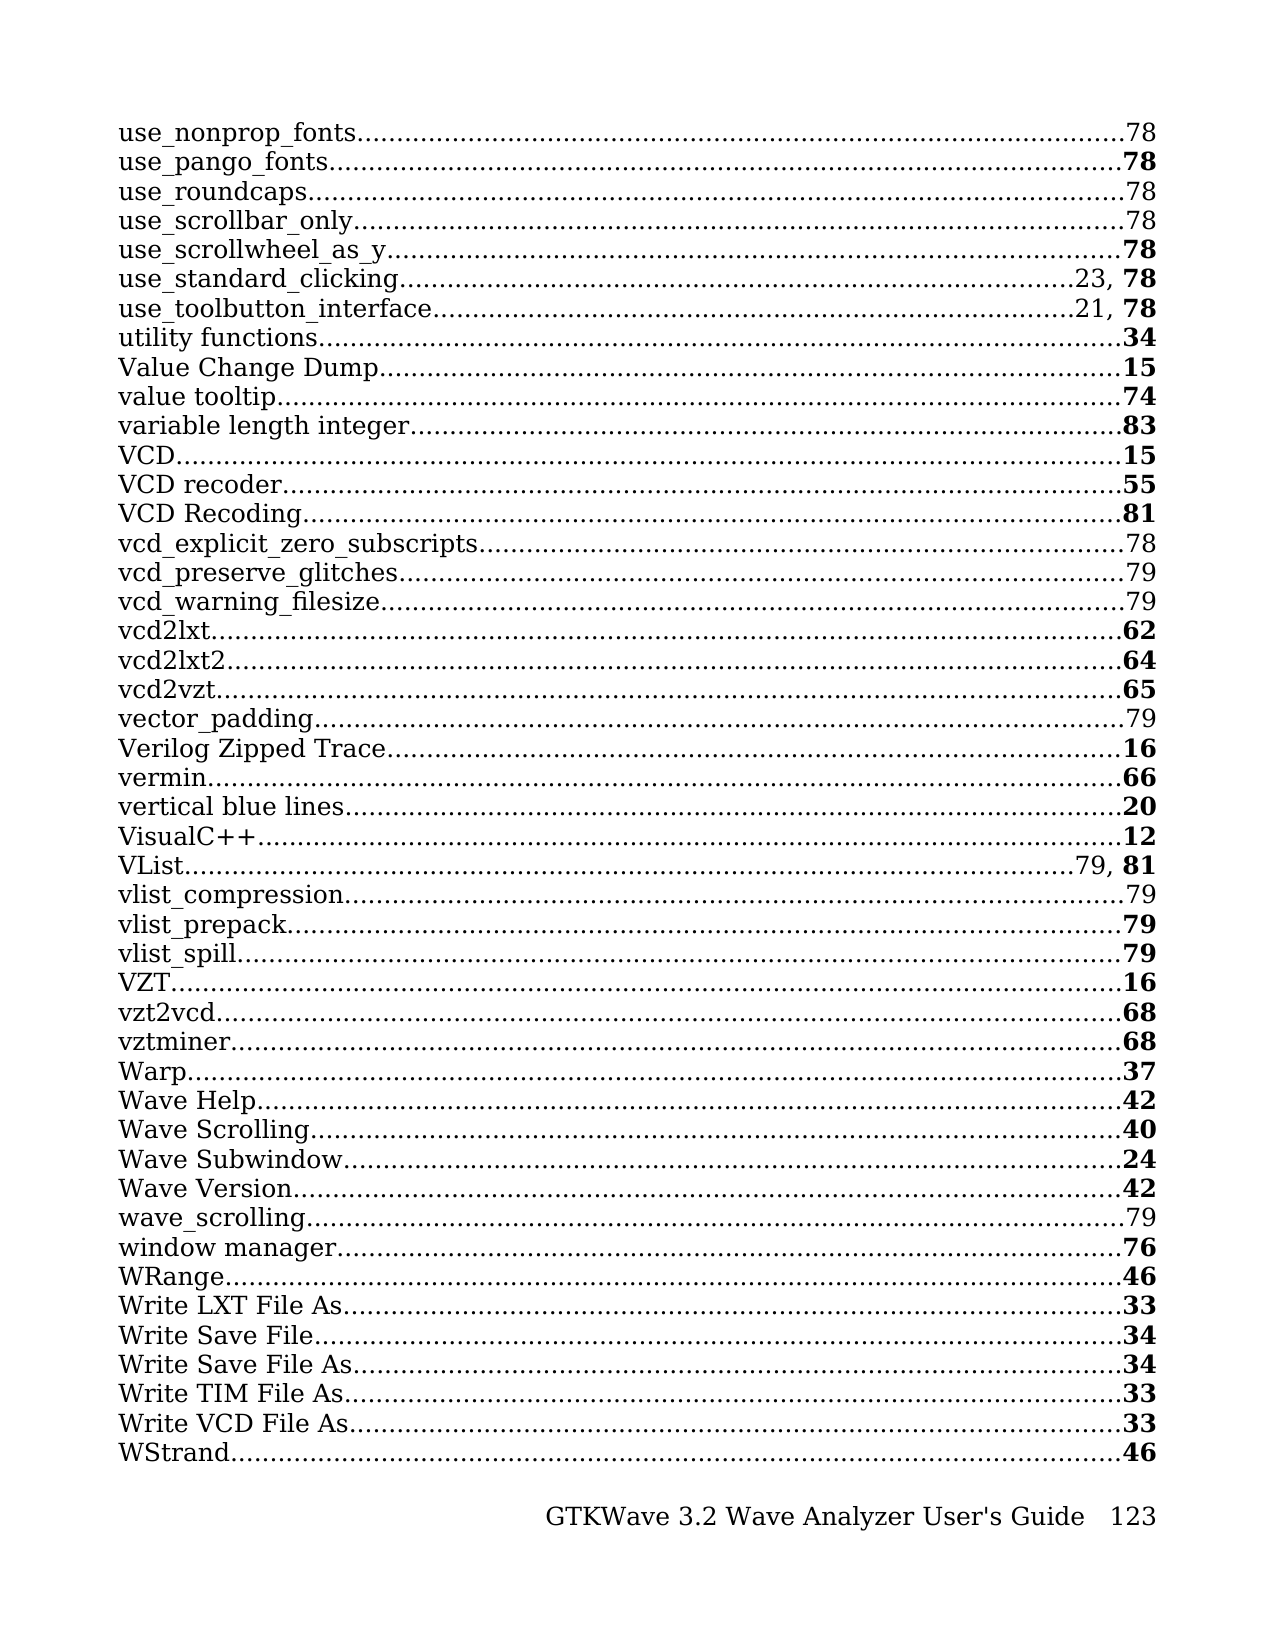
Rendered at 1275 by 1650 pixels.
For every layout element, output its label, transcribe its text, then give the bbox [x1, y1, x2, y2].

text Value Change Dump 15 [118, 352, 1157, 382]
text Wave Scrolling 40 [118, 1115, 1157, 1144]
text value tooltip 74 [118, 382, 1157, 411]
text Write Save File As 34 [118, 1350, 1157, 1379]
text Write LXT File As 33 [118, 1291, 1157, 1321]
text vzt2vcd 68 [118, 998, 1157, 1027]
text Write VCD File As 33 [118, 1409, 1157, 1438]
text vztminer 68 [118, 1027, 1157, 1056]
text vertical blue lines 20 [118, 792, 1157, 822]
text utility functions 34 [118, 323, 1157, 352]
text VZT 16 [118, 968, 1157, 998]
text Write TIM File As 33 [118, 1379, 1157, 1409]
text vcd_explicit_zero_subscripts 78 [118, 529, 1157, 558]
text vlist_compression 79 [118, 880, 1157, 909]
text Wave Help 42 [118, 1086, 1157, 1115]
text vcd_warning_filesize 79 [118, 587, 1157, 616]
text use_standard_clicking 23, 78 [118, 264, 1157, 294]
text VCD Recoding 81 [118, 499, 1157, 529]
text vlist_spill 79 [118, 939, 1157, 968]
text window manager 76 [118, 1232, 1157, 1262]
text vcd_preserve_glitches 79 [118, 558, 1157, 587]
text vcd2vzt 65 [118, 675, 1157, 704]
text VList 79, 81 [118, 851, 1157, 880]
text WRange 46 [118, 1262, 1157, 1291]
text use_scrollwheel_as_y 78 [118, 235, 1157, 264]
text use_pango_fonts 78 [118, 147, 1157, 177]
text wave_scrolling 79 [118, 1203, 1157, 1232]
text variable length integer 83 [118, 411, 1157, 441]
text use_roundcaps 78 [118, 177, 1157, 206]
text Write Save File 34 [118, 1321, 1157, 1350]
text use_toolbutton_interface 21, 78 [118, 294, 1157, 323]
text Verilog Zipped Trace 16 [118, 733, 1157, 763]
text use_nonprop_fonts 78 [118, 118, 1157, 147]
text VisualC++ 12 [118, 822, 1157, 851]
text Warp 37 [118, 1056, 1157, 1086]
text vlist_prepack 79 [118, 909, 1157, 939]
text use_scrollbar_only 78 [118, 206, 1157, 235]
text VCD recoder 55 [118, 470, 1157, 499]
text vector_padding 79 [118, 704, 1157, 733]
text WStrand 46 [118, 1438, 1157, 1467]
text vcd2lxt2 64 [118, 646, 1157, 675]
text vcd2lxt 62 [118, 616, 1157, 646]
text Wave Subwindow 24 [118, 1144, 1157, 1174]
text Wave Version 42 [118, 1174, 1157, 1203]
text VCD 15 [118, 441, 1157, 470]
text vermin 66 [118, 763, 1157, 792]
